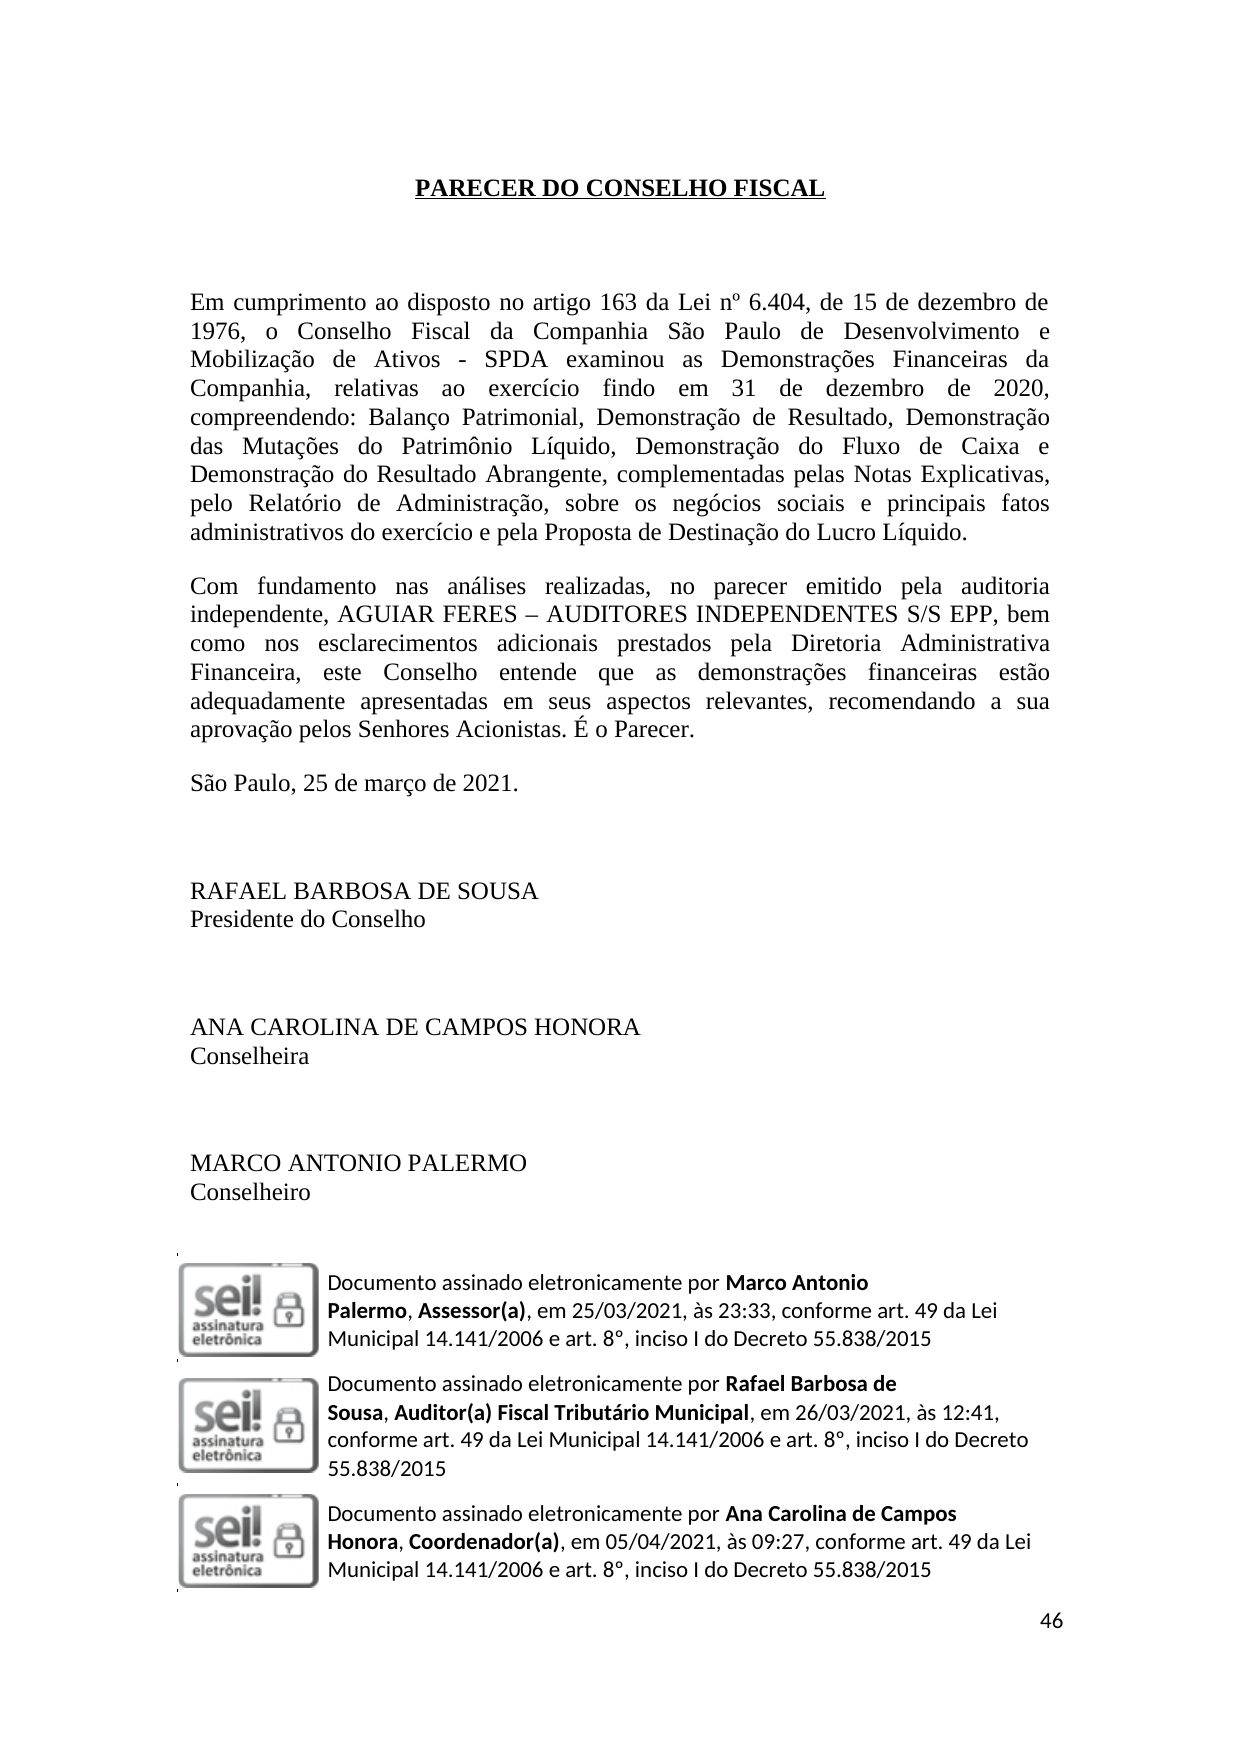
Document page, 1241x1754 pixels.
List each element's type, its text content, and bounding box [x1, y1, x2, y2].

text São Paulo, 25 de março de 2021. [190, 768, 1051, 797]
table_header Documento assinado eletronicamente por Marco Antonio Palermo, Assessor(a), em 25/03/2021, às 23:33, conforme art. 49 da Lei Municipal 14.141/2006 e art. 8º, inciso I do Decreto 55.838/2015 [326, 1262, 1063, 1358]
table_header [177, 1368, 326, 1483]
text ANA CAROLINA DE CAMPOS HONORA Conselheira [190, 1012, 1051, 1069]
table_header [177, 1493, 326, 1589]
text Em cumprimento ao disposto no artigo 163 da Lei nº 6.404, de 15 de dezembro de 1976, o Conselho Fiscal da Companhia São Paulo de Desenvolvimento e Mobilização de Ativos - SPDA examinou as Demonstrações Financeiras da Companhia, relativas ao exercício findo em 31 de dezembro de 2020, compreendendo: Balanço Patrimonial, Demonstração de Resultado, Demonstração das Mutações do Patrimônio Líquido, Demonstração do Fluxo de Caixa e Demonstração do Resultado Abrangente, complementadas pelas Notas Explicativas, pelo Relatório de Administração, sobre os negócios sociais e principais fatos administrativos do exercício e pela Proposta de Destinação do Lucro Líquido. [190, 287, 1051, 546]
text Com fundamento nas análises realizadas, no parecer emitido pela auditoria independente, AGUIAR FERES – AUDITORES INDEPENDENTES S/S EPP, bem como nos esclarecimentos adicionais prestados pela Diretoria Administrativa Financeira, este Conselho entende que as demonstrações financeiras estão adequadamente apresentadas em seus aspectos relevantes, recomendando a sua aprovação pelos Senhores Acionistas. É o Parecer. [190, 571, 1051, 743]
table_header Documento assinado eletronicamente por Ana Carolina de Campos Honora, Coordenador(a), em 05/04/2021, às 09:27, conforme art. 49 da Lei Municipal 14.141/2006 e art. 8º, inciso I do Decreto 55.838/2015 [326, 1493, 1063, 1589]
text MARCO ANTONIO PALERMO Conselheiro [190, 1148, 1051, 1240]
table_header Documento assinado eletronicamente por Rafael Barbosa de Sousa, Auditor(a) Fiscal Tributário Municipal, em 26/03/2021, às 12:41, conforme art. 49 da Lei Municipal 14.141/2006 e art. 8º, inciso I do Decreto 55.838/2015 [326, 1368, 1063, 1483]
table_header [177, 1262, 326, 1358]
subtitle PARECER DO CONSELHO FISCAL [177, 173, 1063, 201]
text RAFAEL BARBOSA DE SOUSA Presidente do Conselho [190, 876, 1051, 933]
